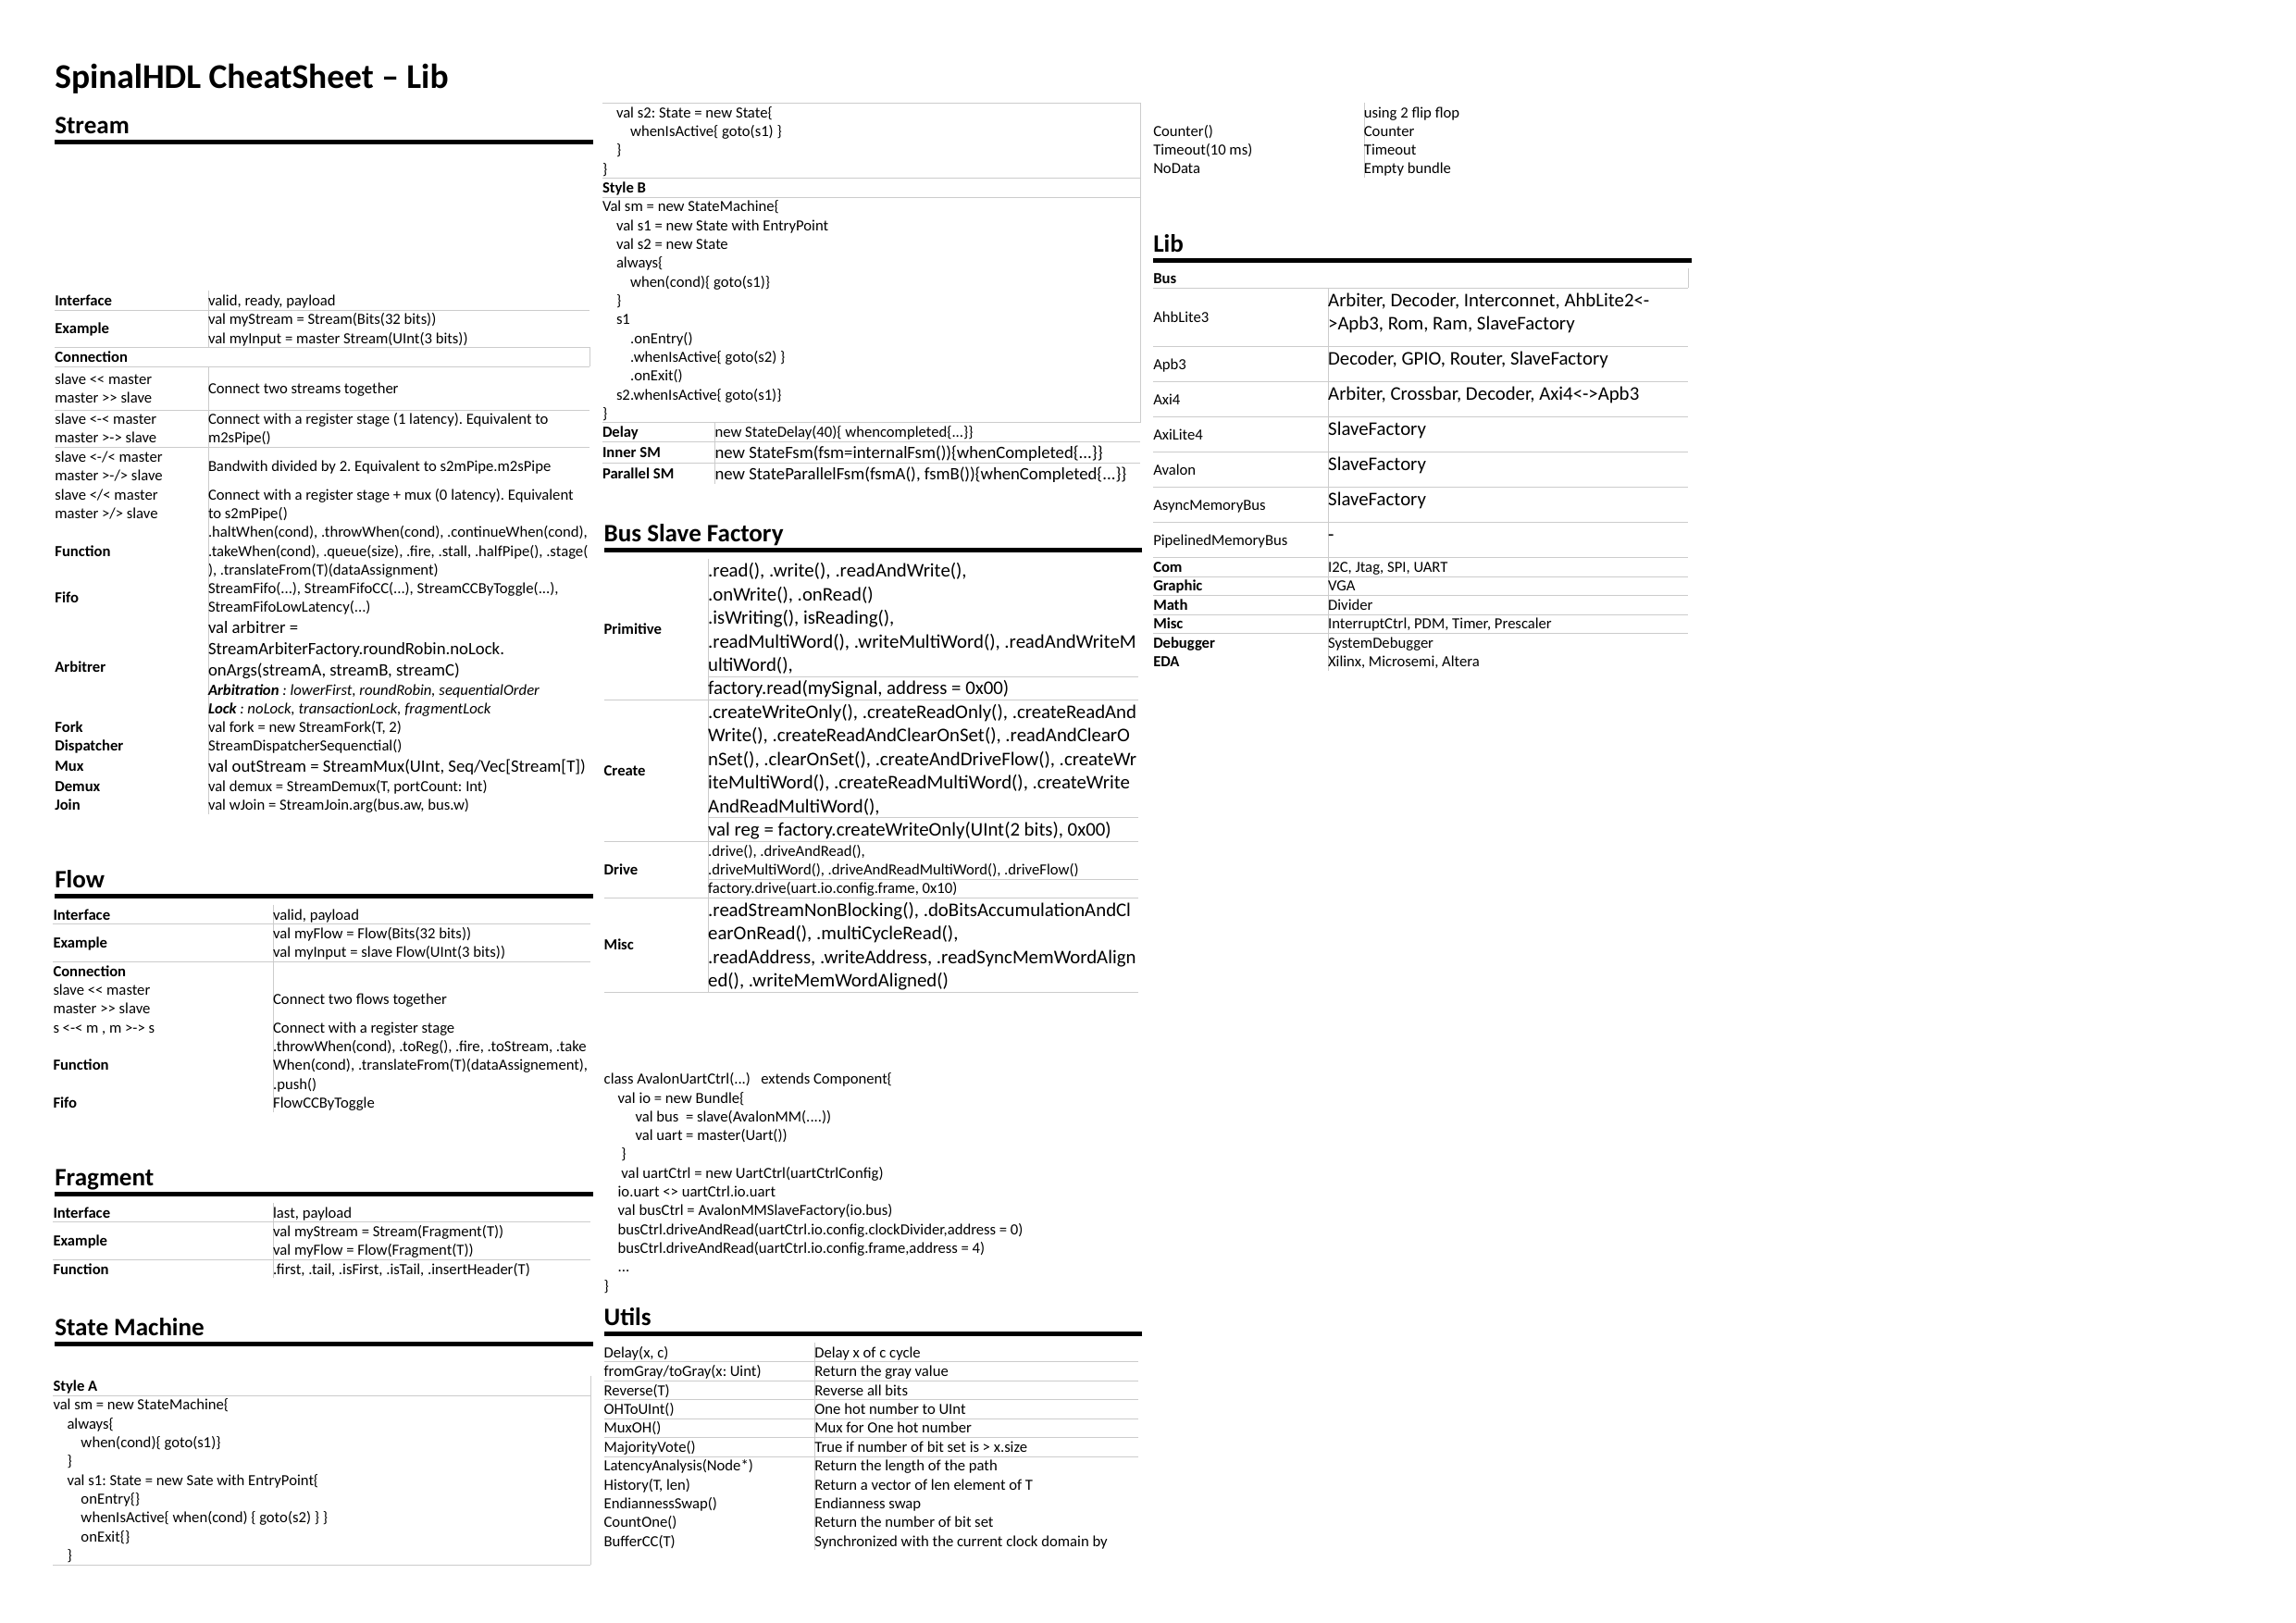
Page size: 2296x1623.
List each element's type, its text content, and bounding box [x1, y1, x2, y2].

table_cell FlowCCByToggle [274, 1093, 590, 1112]
table_cell Example [55, 311, 208, 347]
table_cell True if number of bit set is > x.size [815, 1438, 1138, 1456]
table_cell new StateParallelFsm(fsmA(), fsmB()){whenCompleted{...}} [715, 464, 1140, 484]
table_cell Arbitrer [55, 616, 208, 717]
table_cell Synchronized with the current clock domain by [815, 1531, 1138, 1550]
table_cell Function [53, 1036, 273, 1093]
table_cell val outStream = StreamMux(UInt, Seq/Vec[Stream[T]) [209, 755, 590, 776]
table_cell NoData [1153, 159, 1364, 178]
table_cell .first, .tail, .isFirst, .isTail, .insertHeader(T) [274, 1260, 590, 1278]
table_header Primitive [604, 559, 708, 700]
table_cell Math [1153, 596, 1328, 613]
table_cell val demux = StreamDemux(T, portCount: Int) [209, 776, 590, 795]
table_cell Arbiter, Decoder, Interconnet, AhbLite2<->Apb3, Rom, Ram, SlaveFactory [1329, 289, 1688, 346]
table_cell s <-< m , m >-> s [53, 1018, 273, 1036]
table_cell factory.drive(uart.io.config.frame, 0x10) [709, 880, 1138, 898]
table_cell Misc [604, 898, 708, 992]
table_header Style A [53, 1376, 590, 1395]
table_cell Val sm = new StateMachine{ val s1 = new State with EntryPoint val s2 = new State always{ when(cond){ goto(s1)} } s1 .onEntry() .whenIsActive{ goto(s2) } .onExit() s2.whenIsActive{ goto(s1)} } [602, 198, 1140, 422]
table_cell val myStream = Stream(Fragment(T)) val myFlow = Flow(Fragment(T)) [274, 1222, 590, 1259]
table_cell val reg = factory.createWriteOnly(UInt(2 bits), 0x00) [709, 818, 1138, 841]
table_cell val myFlow = Flow(Bits(32 bits)) val myInput = slave Flow(UInt(3 bits)) [274, 924, 590, 961]
table_cell VGA [1329, 577, 1688, 595]
table_cell OHToUInt() [604, 1400, 814, 1419]
table_cell slave << master master >> slave [55, 367, 208, 409]
table_cell AhbLite3 [1153, 289, 1328, 346]
table_cell EDA [1153, 651, 1328, 671]
text val bus = slave(AvalonMM(....)) [603, 1107, 1142, 1125]
table_cell EndiannessSwap() [604, 1493, 814, 1512]
table_cell Fifo [53, 1093, 273, 1112]
table_cell Connect with a register stage [274, 1018, 590, 1036]
table_cell Join [55, 795, 208, 813]
table_header Bus [1153, 268, 1688, 288]
table_cell Avalon [1153, 452, 1328, 487]
table_cell new StateFsm(fsm=internalFsm()){whenCompleted{...}} [715, 442, 1140, 463]
table_cell slave </< master master >/> slave [55, 485, 208, 522]
table_cell Parallel SM [602, 464, 714, 484]
subtitle Lib [1153, 228, 1692, 258]
table_cell Counter [1365, 121, 1688, 140]
table_cell Connect with a register stage (1 latency). Equivalent to m2sPipe() [209, 411, 590, 447]
table_cell StreamFifo(...), StreamFifoCC(...), StreamCCByToggle(...), StreamFifoLowLatency(...) [209, 578, 590, 616]
table_cell Timeout [1365, 140, 1688, 159]
table_header Interface [53, 905, 273, 923]
text val uartCtrl = new UartCtrl(uartCtrlConﬁg) [603, 1163, 1142, 1182]
table_cell Reverse all bits [815, 1381, 1138, 1399]
table_cell PipelinedMemoryBus [1153, 523, 1328, 557]
table_cell AxiLite4 [1153, 417, 1328, 452]
table_cell SlaveFactory [1329, 417, 1688, 452]
text val uart = master(Uart()) [603, 1125, 1142, 1145]
table_cell Mux for One hot number [815, 1419, 1138, 1437]
table_cell .readStreamNonBlocking(), .doBitsAccumulationAndClearOnRead(), .multiCycleRead(), .readAddress, .writeAddress, .readSyncMemWordAligned(), .writeMemWordAligned() [709, 898, 1138, 992]
text ... [603, 1258, 1142, 1276]
table_header valid, ready, payload [209, 291, 590, 309]
table_cell Decoder, GPIO, Router, SlaveFactory [1329, 347, 1688, 381]
table_cell slave <-< master master >-> slave [55, 411, 208, 447]
text } [603, 1145, 1142, 1163]
table_header valid, payload [274, 905, 590, 923]
text } [603, 1276, 1142, 1295]
table_cell val wJoin = StreamJoin.arg(bus.aw, bus.w) [209, 795, 590, 813]
table_cell val sm = new StateMachine{ always{ when(cond){ goto(s1)} } val s1: State = new Sate with EntryPoint{ onEntry{} whenIsActive{ when(cond) { goto(s2) } } onExit{} } [53, 1396, 590, 1565]
table_cell Return the gray value [815, 1362, 1138, 1381]
table_cell Debugger [1153, 634, 1328, 651]
table_cell Create [604, 700, 708, 841]
table_cell Delay [602, 423, 714, 441]
subtitle Utils [603, 1301, 1142, 1336]
table_cell Reverse(T) [604, 1381, 814, 1399]
table_cell val arbitrer = StreamArbiterFactory.roundRobin.noLock. onArgs(streamA, streamB, streamC) Arbitration : lowerFirst, roundRobin, sequentialOrder Lock : noLock, transactionLock, fragmentLock [209, 616, 590, 717]
table_cell Connect two flows together [274, 980, 590, 1018]
table_cell Graphic [1153, 577, 1328, 595]
table_cell .drive(), .driveAndRead(), .driveMultiWord(), .driveAndReadMultiWord(), .driveFlow() [709, 842, 1138, 878]
table_cell Return the number of bit set [815, 1513, 1138, 1531]
table_cell Mux [55, 755, 208, 776]
table_cell .throwWhen(cond), .toReg(), .fire, .toStream, .takeWhen(cond), .translateFrom(T)(dataAssignement), .push() [274, 1036, 590, 1093]
table_cell AsyncMemoryBus [1153, 488, 1328, 522]
text val busCtrl = AvalonMMSlaveFactory(io.bus) [603, 1201, 1142, 1220]
table_cell using 2 flip flop [1365, 103, 1688, 121]
table_cell Function [55, 523, 208, 578]
table_cell factory.read(mySignal, address = 0x00) [709, 677, 1138, 700]
table_cell Axi4 [1153, 382, 1328, 416]
table_cell I2C, Jtag, SPI, UART [1329, 558, 1688, 576]
table_header Interface [55, 291, 208, 309]
table_header Delay x of c cycle [815, 1343, 1138, 1361]
table_cell Empty bundle [1365, 159, 1688, 178]
table_header Delay(x, c) [604, 1343, 814, 1361]
table_cell Connection [55, 348, 590, 366]
text busCtrl.driveAndRead(uartCtrl.io.conﬁg.frame,address = 4) [603, 1238, 1142, 1258]
text val io = new Bundle{ [603, 1088, 1142, 1107]
table_cell Apb3 [1153, 347, 1328, 381]
table_cell .createWriteOnly(), .createReadOnly(), .createReadAndWrite(), .createReadAndClearOnSet(), .readAndClearOnSet(), .clearOnSet(), .createAndDriveFlow(), .createWriteMultiWord(), .createReadMultiWord(), .createWriteAndReadMultiWord(), [709, 700, 1138, 817]
table_cell Example [53, 1222, 273, 1259]
table_cell Example [53, 924, 273, 961]
text busCtrl.driveAndRead(uartCtrl.io.conﬁg.clockDivider,address = 0) [603, 1220, 1142, 1238]
table_cell val fork = new StreamFork(T, 2) [209, 717, 590, 737]
table_cell StreamDispatcherSequenctial() [209, 737, 590, 755]
table_header .read(), .write(), .readAndWrite(), .onWrite(), .onRead() .isWriting(), isReading(), .readMultiWord(), .writeMultiWord(), .readAndWriteMultiWord(), [709, 559, 1138, 676]
table_header last, payload [274, 1203, 590, 1221]
table_cell Connection [53, 962, 273, 980]
table_cell Connect with a register stage + mux (0 latency). Equivalent to s2mPipe() [209, 485, 590, 522]
table_cell Return a vector of len element of T [815, 1475, 1138, 1493]
table_header Interface [53, 1203, 273, 1221]
table_cell Drive [604, 842, 708, 898]
table_cell [1153, 103, 1364, 121]
table_cell Xilinx, Microsemi, Altera [1329, 651, 1688, 671]
subtitle Fragment [55, 1161, 593, 1192]
table_cell MajorityVote() [604, 1438, 814, 1456]
table_cell LatencyAnalysis(Node*) [604, 1457, 814, 1475]
text io.uart <> uartCtrl.io.uart [603, 1182, 1142, 1201]
table_cell val s2: State = new State{ whenIsActive{ goto(s1) } } } [602, 104, 1140, 178]
table_cell History(T, len) [604, 1475, 814, 1493]
table_cell [274, 962, 590, 980]
table_cell Com [1153, 558, 1328, 576]
subtitle Bus Slave Factory [603, 517, 1142, 552]
table_cell One hot number to UInt [815, 1400, 1138, 1419]
subtitle Stream [55, 109, 593, 140]
table_cell Connect two streams together [209, 367, 590, 409]
table_cell val myStream = Stream(Bits(32 bits)) val myInput = master Stream(UInt(3 bits)) [209, 311, 590, 347]
table_cell fromGray/toGray(x: Uint) [604, 1362, 814, 1381]
table_cell Counter() [1153, 121, 1364, 140]
table_cell slave <-/< master master >-/> slave [55, 448, 208, 485]
table_cell CountOne() [604, 1513, 814, 1531]
table_cell Arbiter, Crossbar, Decoder, Axi4<->Apb3 [1329, 382, 1688, 416]
table_cell MuxOH() [604, 1419, 814, 1437]
table_cell new StateDelay(40){ whencompleted{...}} [715, 423, 1140, 441]
table_cell slave << master master >> slave [53, 980, 273, 1018]
table_cell - [1329, 523, 1688, 557]
table_cell BufferCC(T) [604, 1531, 814, 1550]
table_cell Function [53, 1260, 273, 1278]
table_cell Bandwith divided by 2. Equivalent to s2mPipe.m2sPipe [209, 448, 590, 485]
text class AvalonUartCtrl(...) extends Component{ [603, 1070, 1142, 1088]
table_cell Divider [1329, 596, 1688, 613]
table_cell Dispatcher [55, 737, 208, 755]
table_cell Return the length of the path [815, 1457, 1138, 1475]
table_cell Endianness swap [815, 1493, 1138, 1512]
table_cell Fifo [55, 578, 208, 616]
subtitle Flow [55, 863, 593, 894]
table_cell Misc [1153, 615, 1328, 633]
table_cell .haltWhen(cond), .throwWhen(cond), .continueWhen(cond), .takeWhen(cond), .queue(size), .fire, .stall, .halfPipe(), .stage(), .translateFrom(T)(dataAssignment) [209, 523, 590, 578]
table_cell Timeout(10 ms) [1153, 140, 1364, 159]
table_cell SlaveFactory [1329, 488, 1688, 522]
table_cell Demux [55, 776, 208, 795]
subtitle State Machine [55, 1311, 593, 1342]
table_cell SlaveFactory [1329, 452, 1688, 487]
table_cell Fork [55, 717, 208, 737]
table_cell SystemDebugger [1329, 634, 1688, 651]
table_cell Style B [602, 179, 1140, 197]
table_cell Inner SM [602, 442, 714, 463]
table_cell InterruptCtrl, PDM, Timer, Prescaler [1329, 615, 1688, 633]
